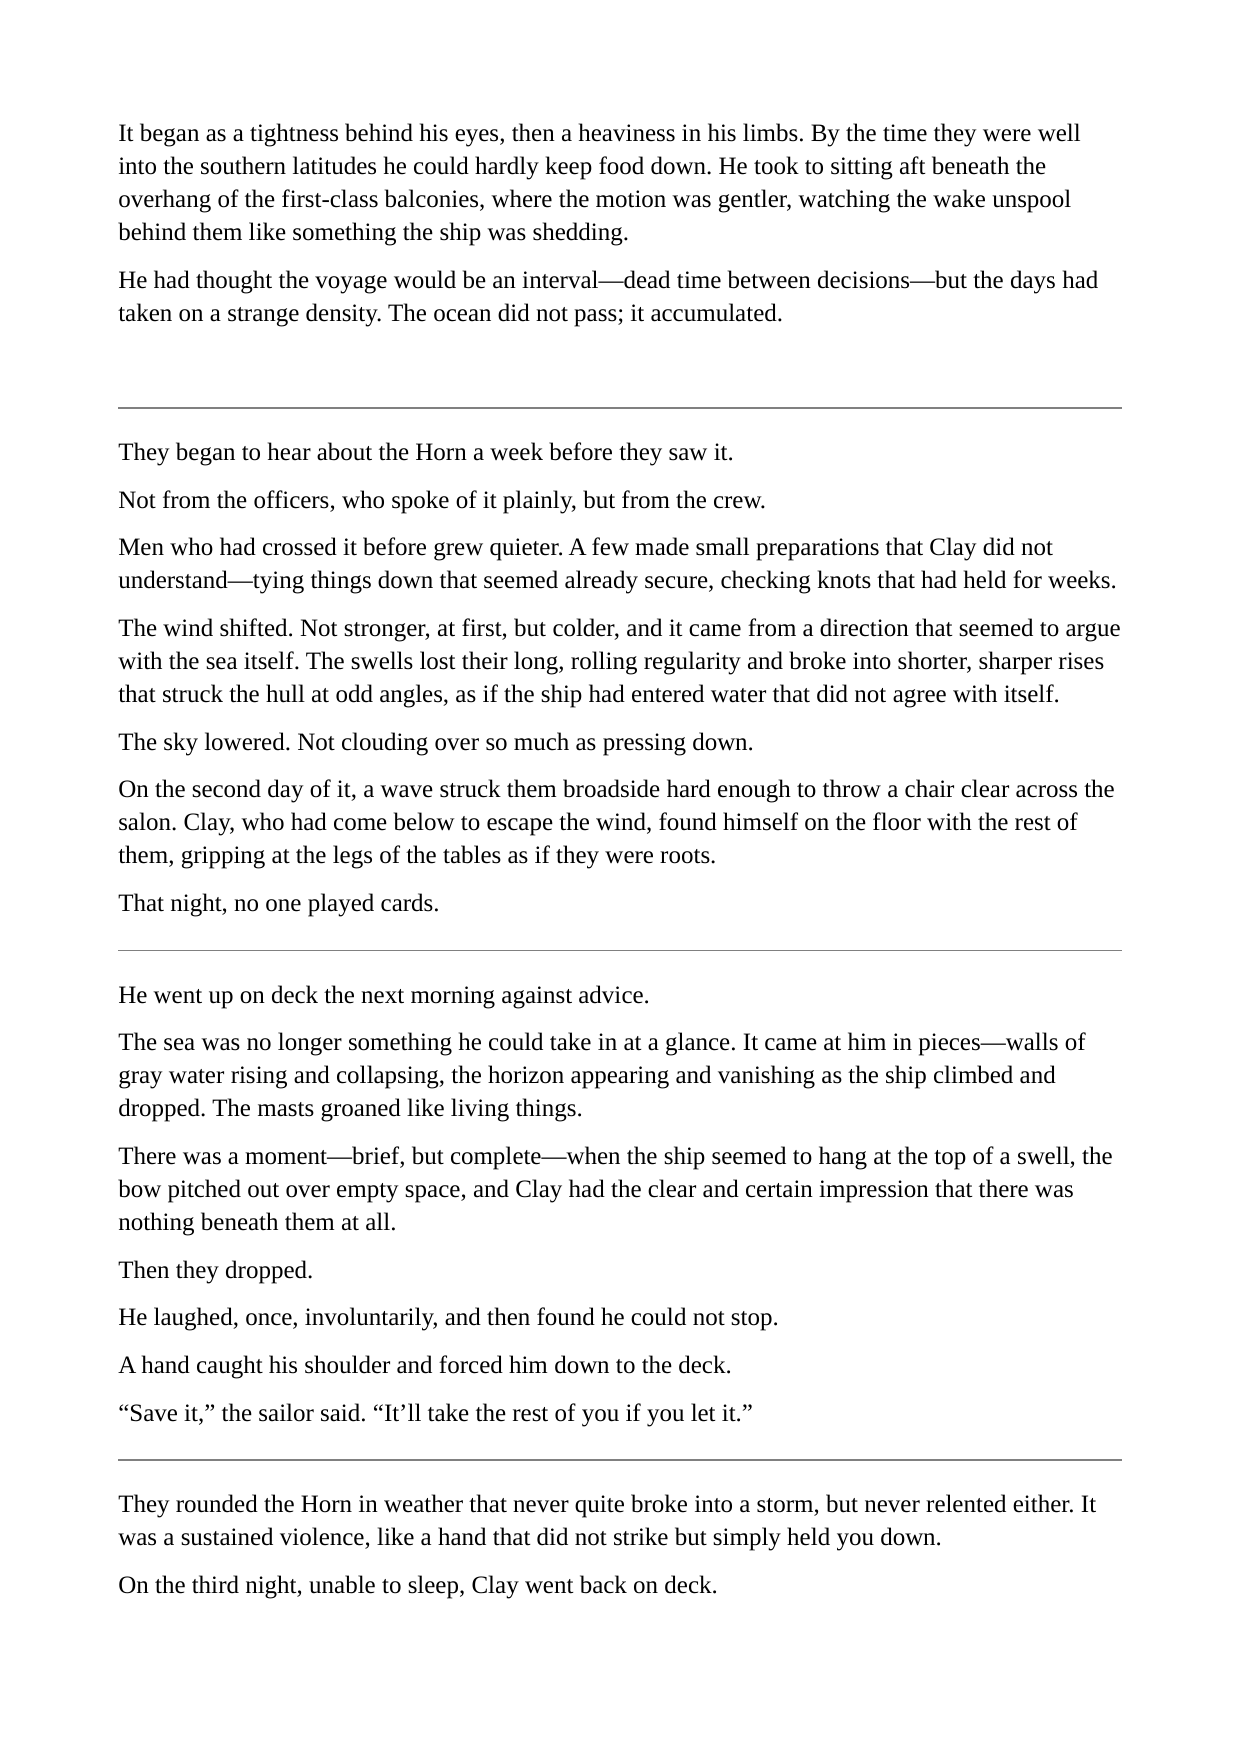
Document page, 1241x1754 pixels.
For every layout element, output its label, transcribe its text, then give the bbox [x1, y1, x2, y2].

text The wind shifted. Not stronger, at first, but colder, and it came from a direction that seemed to argue with the sea itself. The swells lost their long, rolling regularity and broke into shorter, sharper rises that struck the hull at odd angles, as if the ship had entered water that did not agree with itself. [118, 613, 1122, 708]
text On the third night, unable to sleep, Clay went back on deck. [118, 1570, 1122, 1599]
text It began as a tightness behind his eyes, then a heaviness in his limbs. By the time they were well into the southern latitudes he could hardly keep food down. He took to sitting aft beneath the overhang of the first-class balconies, where the motion was gentler, watching the wake unspool behind them like something the ship was shedding. [118, 118, 1122, 246]
text A hand caught his shoulder and forced him down to the deck. [118, 1350, 1122, 1379]
text He laughed, once, involuntarily, and then found he could not stop. [118, 1302, 1122, 1331]
text There was a moment—brief, but complete—when the ship seemed to hang at the top of a swell, the bow pitched out over empty space, and Clay had the clear and certain impression that there was nothing beneath them at all. [118, 1141, 1122, 1236]
text The sky lowered. Not clouding over so much as pressing down. [118, 727, 1122, 756]
text Then they dropped. [118, 1255, 1122, 1283]
text Not from the officers, who spoke of it plainly, but from the crew. [118, 485, 1122, 514]
text Men who had crossed it before grew quieter. A few made small preparations that Clay did not understand—tying things down that seemed already secure, checking knots that had held for weeks. [118, 532, 1122, 594]
text “Save it,” the sailor said. “It’ll take the rest of you if you let it.” [118, 1398, 1122, 1426]
text He had thought the voyage would be an interval—dead time between decisions—but the days had taken on a strange density. The ocean did not pass; it accumulated. [118, 265, 1122, 327]
text On the second day of it, a wave struck them broadside hard enough to throw a chair clear across the salon. Clay, who had come below to escape the wind, found himself on the floor with the rest of them, gripping at the legs of the tables as if they were roots. [118, 774, 1122, 869]
text They began to hear about the Horn a week before they saw it. [118, 437, 1122, 466]
text The sea was no longer something he could take in at a glance. It came at him in pieces—walls of gray water rising and collapsing, the horizon appearing and vanishing as the ship climbed and dropped. The masts groaned like living things. [118, 1027, 1122, 1122]
text He went up on deck the next morning against advice. [118, 980, 1122, 1009]
text They rounded the Horn in weather that never quite broke into a storm, but never relented either. It was a sustained violence, like a hand that did not strike but simply held you down. [118, 1489, 1122, 1551]
text That night, no one played cards. [118, 888, 1122, 917]
